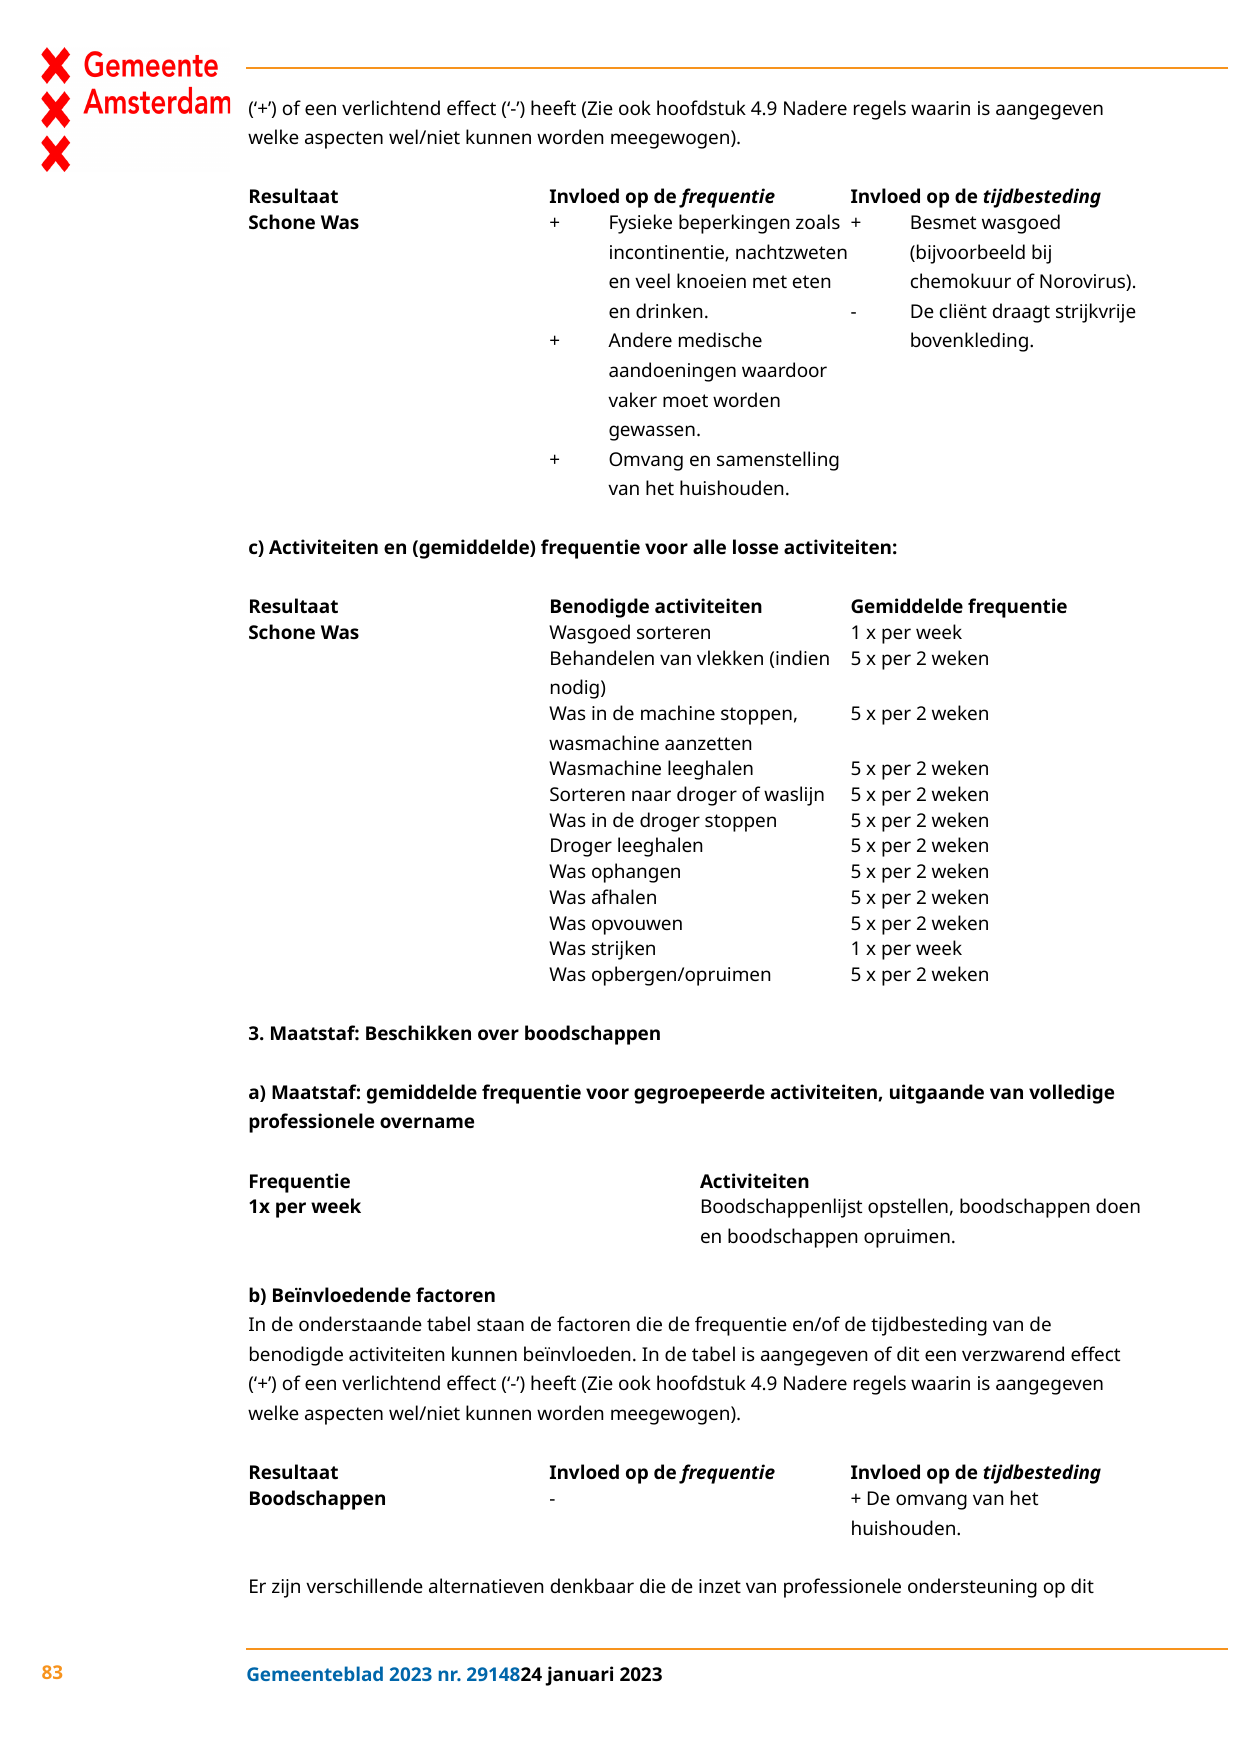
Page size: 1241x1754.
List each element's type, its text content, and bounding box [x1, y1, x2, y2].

table_cell Wasgoed sorteren [549, 619, 850, 645]
table_cell 5 x per 2 weken [850, 961, 1152, 987]
text b) Beïnvloedende factoren [248, 1282, 1152, 1307]
text Er zijn verschillende alternatieven denkbaar die de inzet van professionele ondersteuning op dit [248, 1573, 1152, 1599]
text 3. Maatstaf: Beschikken over boodschappen [248, 1020, 1152, 1046]
table_cell Boodschappenlijst opstellen, boodschappen doen en boodschappen opruimen. [700, 1194, 1152, 1249]
table_header Invloed op de tijdbesteding [850, 1459, 1152, 1485]
table_cell Was afhalen [549, 884, 850, 910]
text (‘+’) of een verlichtend effect (‘-’) heeft (Zie ook hoofdstuk 4.9 Nadere regels waarin is aangegeven welke aspecten wel/niet kunnen worden meegewogen). [248, 95, 1152, 150]
table_cell + De omvang van het huishouden. [850, 1485, 1152, 1540]
table_header Benodigde activiteiten [549, 594, 850, 619]
table_cell Was in de machine stoppen, wasmachine aanzetten [549, 700, 850, 756]
text a) Maatstaf: gemiddelde frequentie voor gegroepeerde activiteiten, uitgaande van volledige professionele overname [248, 1079, 1152, 1134]
table_cell 1 x per week [850, 936, 1152, 961]
table_cell Sorteren naar droger of waslijn [549, 781, 850, 807]
picture [41, 47, 231, 172]
table_cell Was in de droger stoppen [549, 807, 850, 833]
table_cell 5 x per 2 weken [850, 756, 1152, 781]
table_cell 1 x per week [850, 619, 1152, 645]
table_cell 5 x per 2 weken [850, 833, 1152, 858]
table_cell Schone Was [248, 209, 549, 501]
table_header Resultaat [248, 594, 549, 619]
table_cell Behandelen van vlekken (indien nodig) [549, 645, 850, 700]
table_cell Was opbergen/opruimen [549, 961, 850, 987]
table_cell Schone Was [248, 619, 549, 987]
table_header Gemiddelde frequentie [850, 594, 1152, 619]
table_cell Boodschappen [248, 1485, 549, 1540]
table_cell 5 x per 2 weken [850, 884, 1152, 910]
table_cell 5 x per 2 weken [850, 859, 1152, 884]
table_header Resultaat [248, 184, 549, 209]
table_cell Was ophangen [549, 859, 850, 884]
table_cell 5 x per 2 weken [850, 645, 1152, 700]
table_cell Wasmachine leeghalen [549, 756, 850, 781]
table_cell Was strijken [549, 936, 850, 961]
text c) Activiteiten en (gemiddelde) frequentie voor alle losse activiteiten: [248, 534, 1152, 560]
table_cell 5 x per 2 weken [850, 910, 1152, 936]
table_cell Droger leeghalen [549, 833, 850, 858]
table_cell 5 x per 2 weken [850, 700, 1152, 756]
table_header Invloed op de frequentie [549, 1459, 850, 1485]
table_header Resultaat [248, 1459, 549, 1485]
text In de onderstaande tabel staan de factoren die de frequentie en/of de tijdbesteding van de benodigde activiteiten kunnen beïnvloeden. In de tabel is aangegeven of dit een verzwarend effect (‘+’) of een verlichtend effect (‘-’) heeft (Zie ook hoofdstuk 4.9 Nadere regels waarin is aangegeven welke aspecten wel/niet kunnen worden meegewogen). [248, 1311, 1152, 1426]
table_cell 5 x per 2 weken [850, 807, 1152, 833]
table_cell 1x per week [248, 1194, 700, 1249]
table_cell Besmet wasgoed (bijvoorbeeld bij chemokuur of Norovirus). De cliënt draagt strijkvrije bovenkleding. [850, 209, 1152, 501]
table_header Frequentie [248, 1168, 700, 1194]
table_cell 5 x per 2 weken [850, 781, 1152, 807]
table_cell Fysieke beperkingen zoals incontinentie, nachtzweten en veel knoeien met eten en drinken. Andere medische aandoeningen waardoor vaker moet worden gewassen. Omvang en samenstelling van het huishouden. [549, 209, 850, 501]
table_header Activiteiten [700, 1168, 1152, 1194]
table_header Invloed op de frequentie [549, 184, 850, 209]
table_cell - [549, 1485, 850, 1540]
table_header Invloed op de tijdbesteding [850, 184, 1152, 209]
table_cell Was opvouwen [549, 910, 850, 936]
